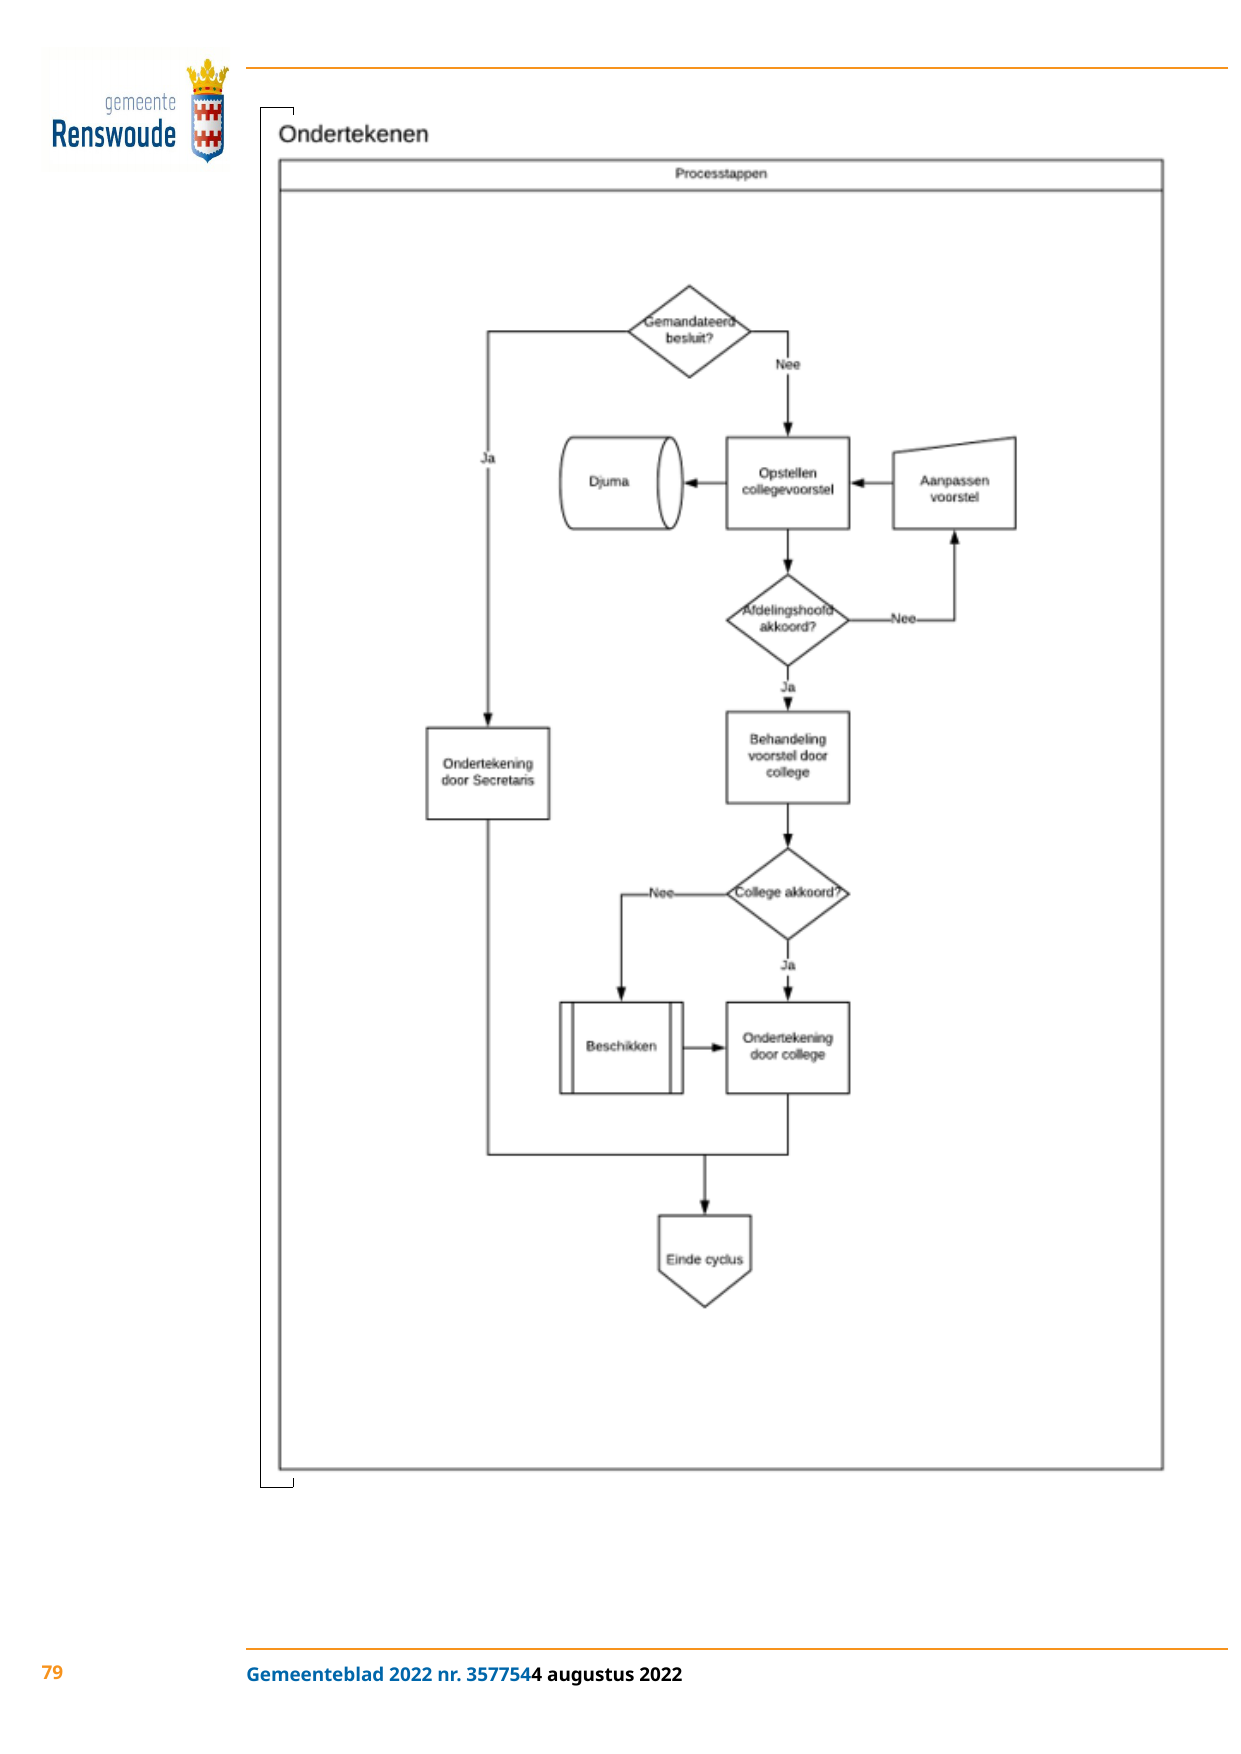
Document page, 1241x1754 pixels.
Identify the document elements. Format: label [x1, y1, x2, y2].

picture [268, 115, 1173, 1478]
picture [41, 47, 231, 172]
